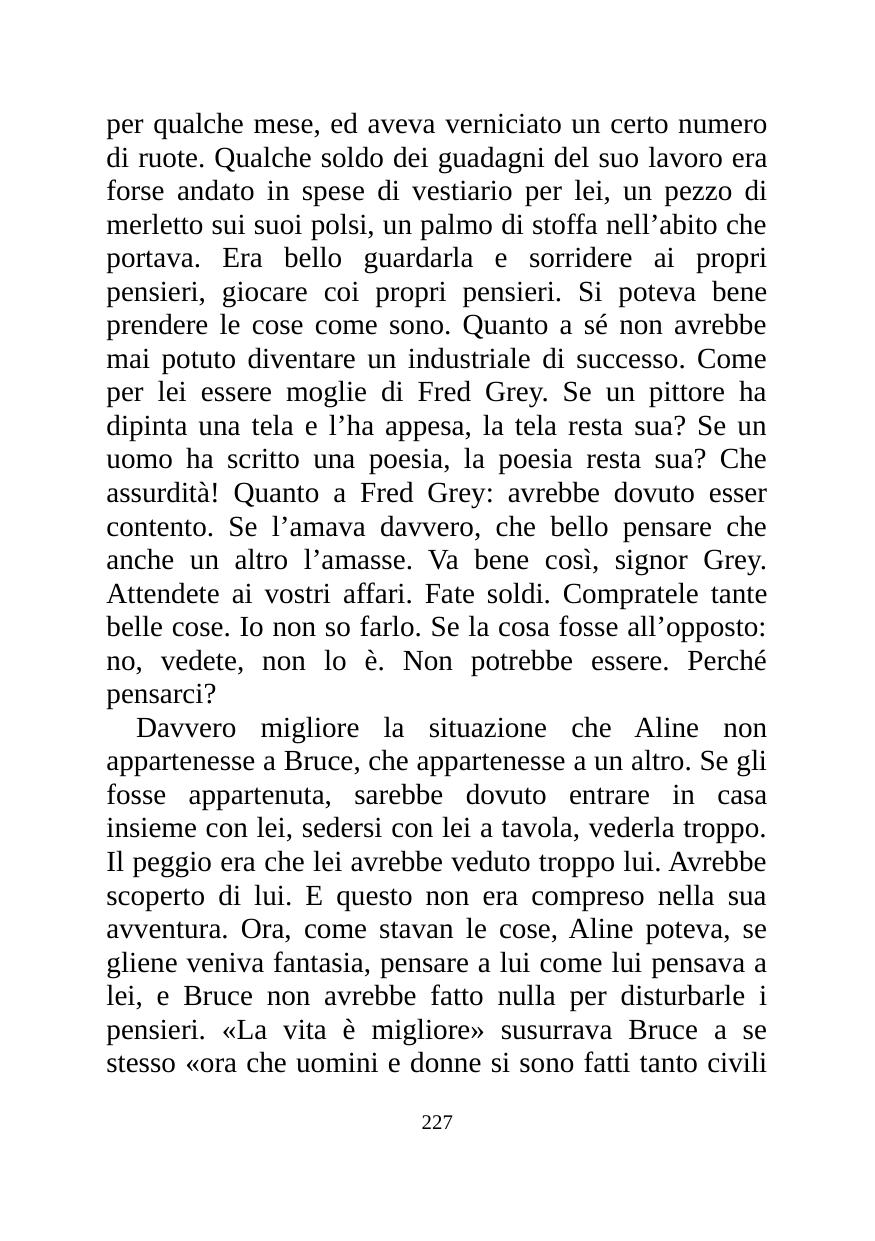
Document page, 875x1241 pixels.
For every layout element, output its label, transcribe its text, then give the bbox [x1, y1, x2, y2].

text per qualche mese, ed aveva verniciato un certo numero di ruote. Qualche soldo dei guadagni del suo lavoro era forse andato in spese di vestiario per lei, un pezzo di merletto sui suoi polsi, un palmo di stoffa nell’abito che portava. Era bello guardarla e sorridere ai propri pensieri, giocare coi propri pensieri. Si poteva bene prendere le cose come sono. Quanto a sé non avrebbe mai potuto diventare un industriale di successo. Come per lei essere moglie di Fred Grey. Se un pittore ha dipinta una tela e l’ha appesa, la tela resta sua? Se un uomo ha scritto una poesia, la poesia resta sua? Che assurdità! Quanto a Fred Grey: avrebbe dovuto esser contento. Se l’amava davvero, che bello pensare che anche un altro l’amasse. Va bene così, signor Grey. Attendete ai vostri affari. Fate soldi. Compratele tante belle cose. Io non so farlo. Se la cosa fosse all’opposto: no, vedete, non lo è. Non potrebbe essere. Perché pensarci? [106, 106, 768, 710]
text Davvero migliore la situazione che Aline non appartenesse a Bruce, che appartenesse a un altro. Se gli fosse appartenuta, sarebbe dovuto entrare in casa insieme con lei, sedersi con lei a tavola, vederla troppo. Il peggio era che lei avrebbe veduto troppo lui. Avrebbe scoperto di lui. E questo non era compreso nella sua avventura. Ora, come stavan le cose, Aline poteva, se gliene veniva fantasia, pensare a lui come lui pensava a lei, e Bruce non avrebbe fatto nulla per disturbarle i pensieri. «La vita è migliore» susurrava Bruce a se stesso «ora che uomini e donne si sono fatti tanto civili [106, 710, 768, 1079]
